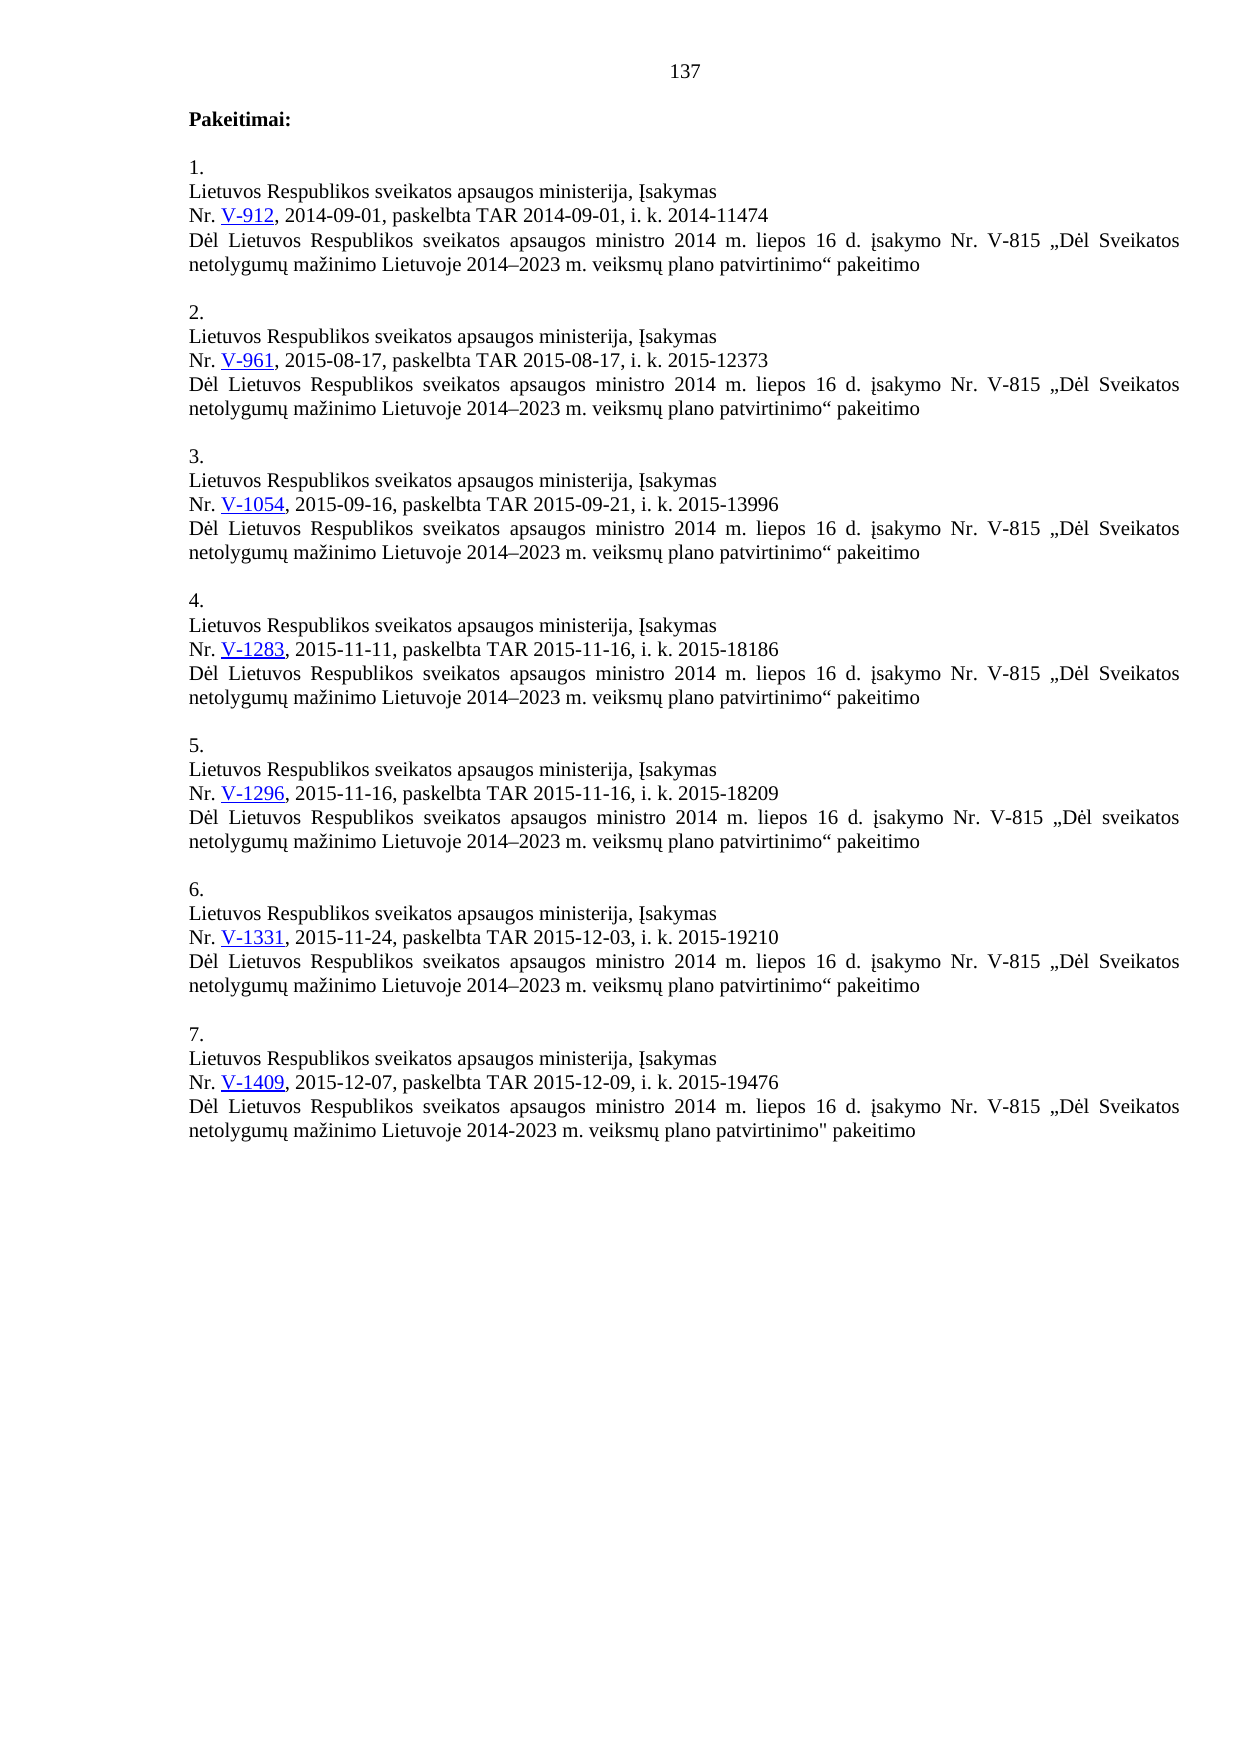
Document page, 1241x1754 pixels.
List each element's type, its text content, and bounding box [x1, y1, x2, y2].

text Lietuvos Respublikos sveikatos apsaugos ministerija, Įsakymas [188, 612, 1181, 637]
text Dėl Lietuvos Respublikos sveikatos apsaugos ministro 2014 m. liepos 16 d. įsakymo Nr. V-815 „Dėl Sveikatos netolygumų mažinimo Lietuvoje 2014–2023 m. veiksmų plano patvirtinimo“ pakeitimo [188, 372, 1181, 420]
text 7. [188, 1022, 1181, 1046]
text 5. [188, 733, 1181, 757]
text Lietuvos Respublikos sveikatos apsaugos ministerija, Įsakymas [188, 324, 1181, 348]
text 2. [188, 300, 1181, 324]
text 3. [188, 444, 1181, 468]
text Dėl Lietuvos Respublikos sveikatos apsaugos ministro 2014 m. liepos 16 d. įsakymo Nr. V-815 „Dėl Sveikatos netolygumų mažinimo Lietuvoje 2014-2023 m. veiksmų plano patvirtinimo" pakeitimo [188, 1094, 1181, 1142]
text Nr. V-1283, 2015-11-11, paskelbta TAR 2015-11-16, i. k. 2015-18186 [188, 637, 1181, 661]
text Nr. V-1296, 2015-11-16, paskelbta TAR 2015-11-16, i. k. 2015-18209 [188, 781, 1181, 805]
text Dėl Lietuvos Respublikos sveikatos apsaugos ministro 2014 m. liepos 16 d. įsakymo Nr. V-815 „Dėl Sveikatos netolygumų mažinimo Lietuvoje 2014–2023 m. veiksmų plano patvirtinimo“ pakeitimo [188, 516, 1181, 564]
text Lietuvos Respublikos sveikatos apsaugos ministerija, Įsakymas [188, 757, 1181, 781]
text Dėl Lietuvos Respublikos sveikatos apsaugos ministro 2014 m. liepos 16 d. įsakymo Nr. V-815 „Dėl Sveikatos netolygumų mažinimo Lietuvoje 2014–2023 m. veiksmų plano patvirtinimo“ pakeitimo [188, 227, 1181, 276]
text Nr. V-961, 2015-08-17, paskelbta TAR 2015-08-17, i. k. 2015-12373 [188, 348, 1181, 372]
text 4. [188, 588, 1181, 612]
text 6. [188, 877, 1181, 901]
text Dėl Lietuvos Respublikos sveikatos apsaugos ministro 2014 m. liepos 16 d. įsakymo Nr. V-815 „Dėl Sveikatos netolygumų mažinimo Lietuvoje 2014–2023 m. veiksmų plano patvirtinimo“ pakeitimo [188, 661, 1181, 709]
text Dėl Lietuvos Respublikos sveikatos apsaugos ministro 2014 m. liepos 16 d. įsakymo Nr. V-815 „Dėl Sveikatos netolygumų mažinimo Lietuvoje 2014–2023 m. veiksmų plano patvirtinimo“ pakeitimo [188, 949, 1181, 997]
text Nr. V-1054, 2015-09-16, paskelbta TAR 2015-09-21, i. k. 2015-13996 [188, 492, 1181, 516]
text Dėl Lietuvos Respublikos sveikatos apsaugos ministro 2014 m. liepos 16 d. įsakymo Nr. V-815 „Dėl sveikatos netolygumų mažinimo Lietuvoje 2014–2023 m. veiksmų plano patvirtinimo“ pakeitimo [188, 805, 1181, 853]
text Lietuvos Respublikos sveikatos apsaugos ministerija, Įsakymas [188, 901, 1181, 925]
text 1. [188, 155, 1181, 179]
text Nr. V-912, 2014-09-01, paskelbta TAR 2014-09-01, i. k. 2014-11474 [188, 203, 1181, 227]
text Lietuvos Respublikos sveikatos apsaugos ministerija, Įsakymas [188, 468, 1181, 492]
text Nr. V-1409, 2015-12-07, paskelbta TAR 2015-12-09, i. k. 2015-19476 [188, 1070, 1181, 1094]
text Lietuvos Respublikos sveikatos apsaugos ministerija, Įsakymas [188, 179, 1181, 203]
text Lietuvos Respublikos sveikatos apsaugos ministerija, Įsakymas [188, 1046, 1181, 1070]
text Pakeitimai: [188, 107, 1181, 131]
text Nr. V-1331, 2015-11-24, paskelbta TAR 2015-12-03, i. k. 2015-19210 [188, 925, 1181, 949]
